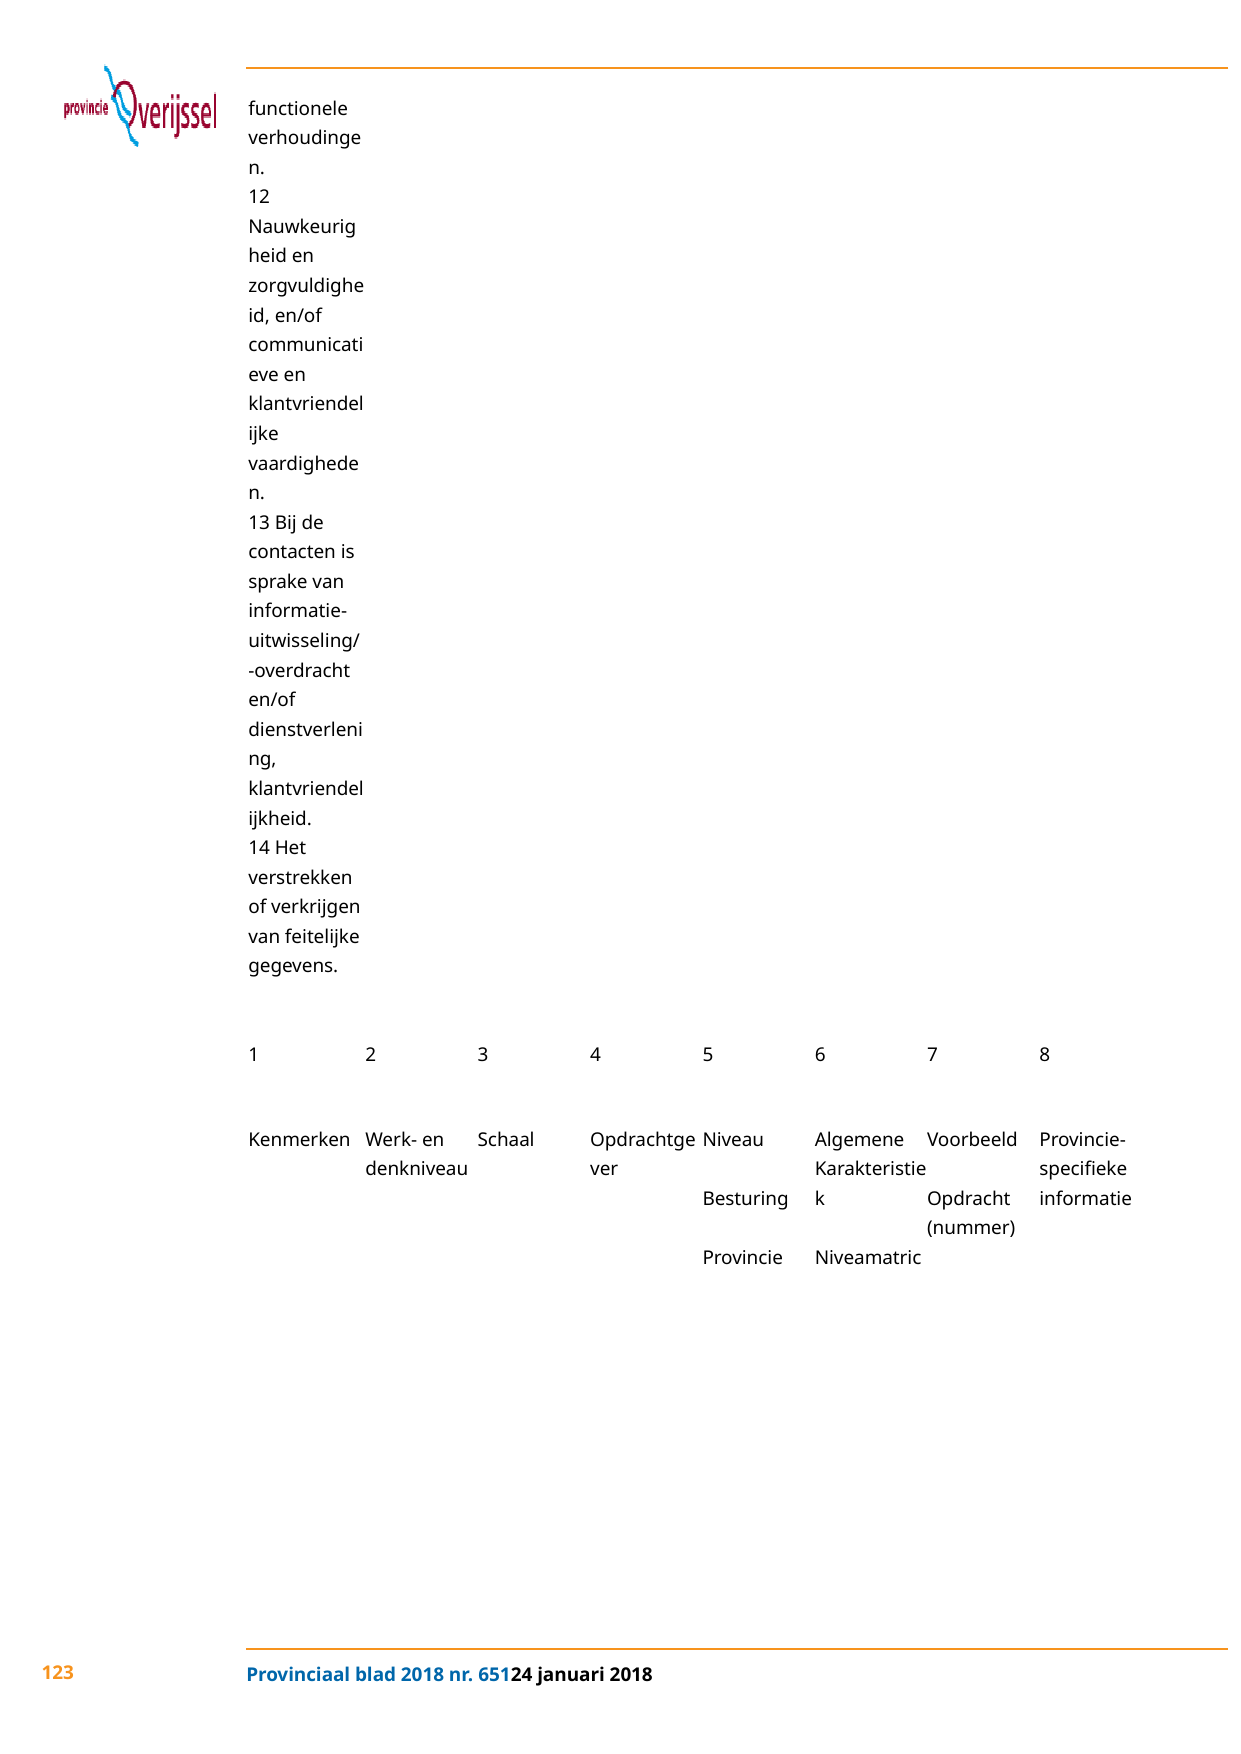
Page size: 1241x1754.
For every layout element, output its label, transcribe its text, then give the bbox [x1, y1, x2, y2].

table_cell [927, 95, 1039, 978]
table_cell Kenmerken [248, 1096, 365, 1299]
table_cell [478, 95, 590, 978]
table_header 8 [1039, 1011, 1152, 1096]
table_cell [702, 95, 814, 978]
table_cell [815, 95, 927, 978]
table_header 4 [590, 1011, 702, 1096]
table_header 6 [815, 1011, 927, 1096]
table_cell [365, 95, 477, 978]
table_header 1 [248, 1011, 365, 1096]
table_cell [1039, 95, 1152, 978]
table_cell Voorbeeld Opdracht (nummer) [927, 1096, 1039, 1299]
table_cell Provincie-specifieke informatie [1039, 1096, 1152, 1299]
table_cell Algemene Karakteristiek Niveamatric [815, 1096, 927, 1299]
table_cell Schaal [478, 1096, 590, 1299]
table_header 3 [478, 1011, 590, 1096]
table_header 7 [927, 1011, 1039, 1096]
picture [41, 47, 231, 172]
table_cell Werk- en denkniveau [365, 1096, 477, 1299]
table_cell [590, 95, 702, 978]
table_cell functionele verhoudingen. 12 Nauwkeurigheid en zorgvuldigheid, en/of communicatieve en klantvriendelijke vaardigheden. 13 Bij de contacten is sprake van informatie-uitwisseling/-overdracht en/of dienstverlening, klantvriendelijkheid. 14 Het verstrekken of verkrijgen van feitelijke gegevens. [248, 95, 365, 978]
table_cell Opdrachtgever [590, 1096, 702, 1299]
table_cell Niveau Besturing Provincie [702, 1096, 814, 1299]
table_header 5 [702, 1011, 814, 1096]
table_header 2 [365, 1011, 477, 1096]
